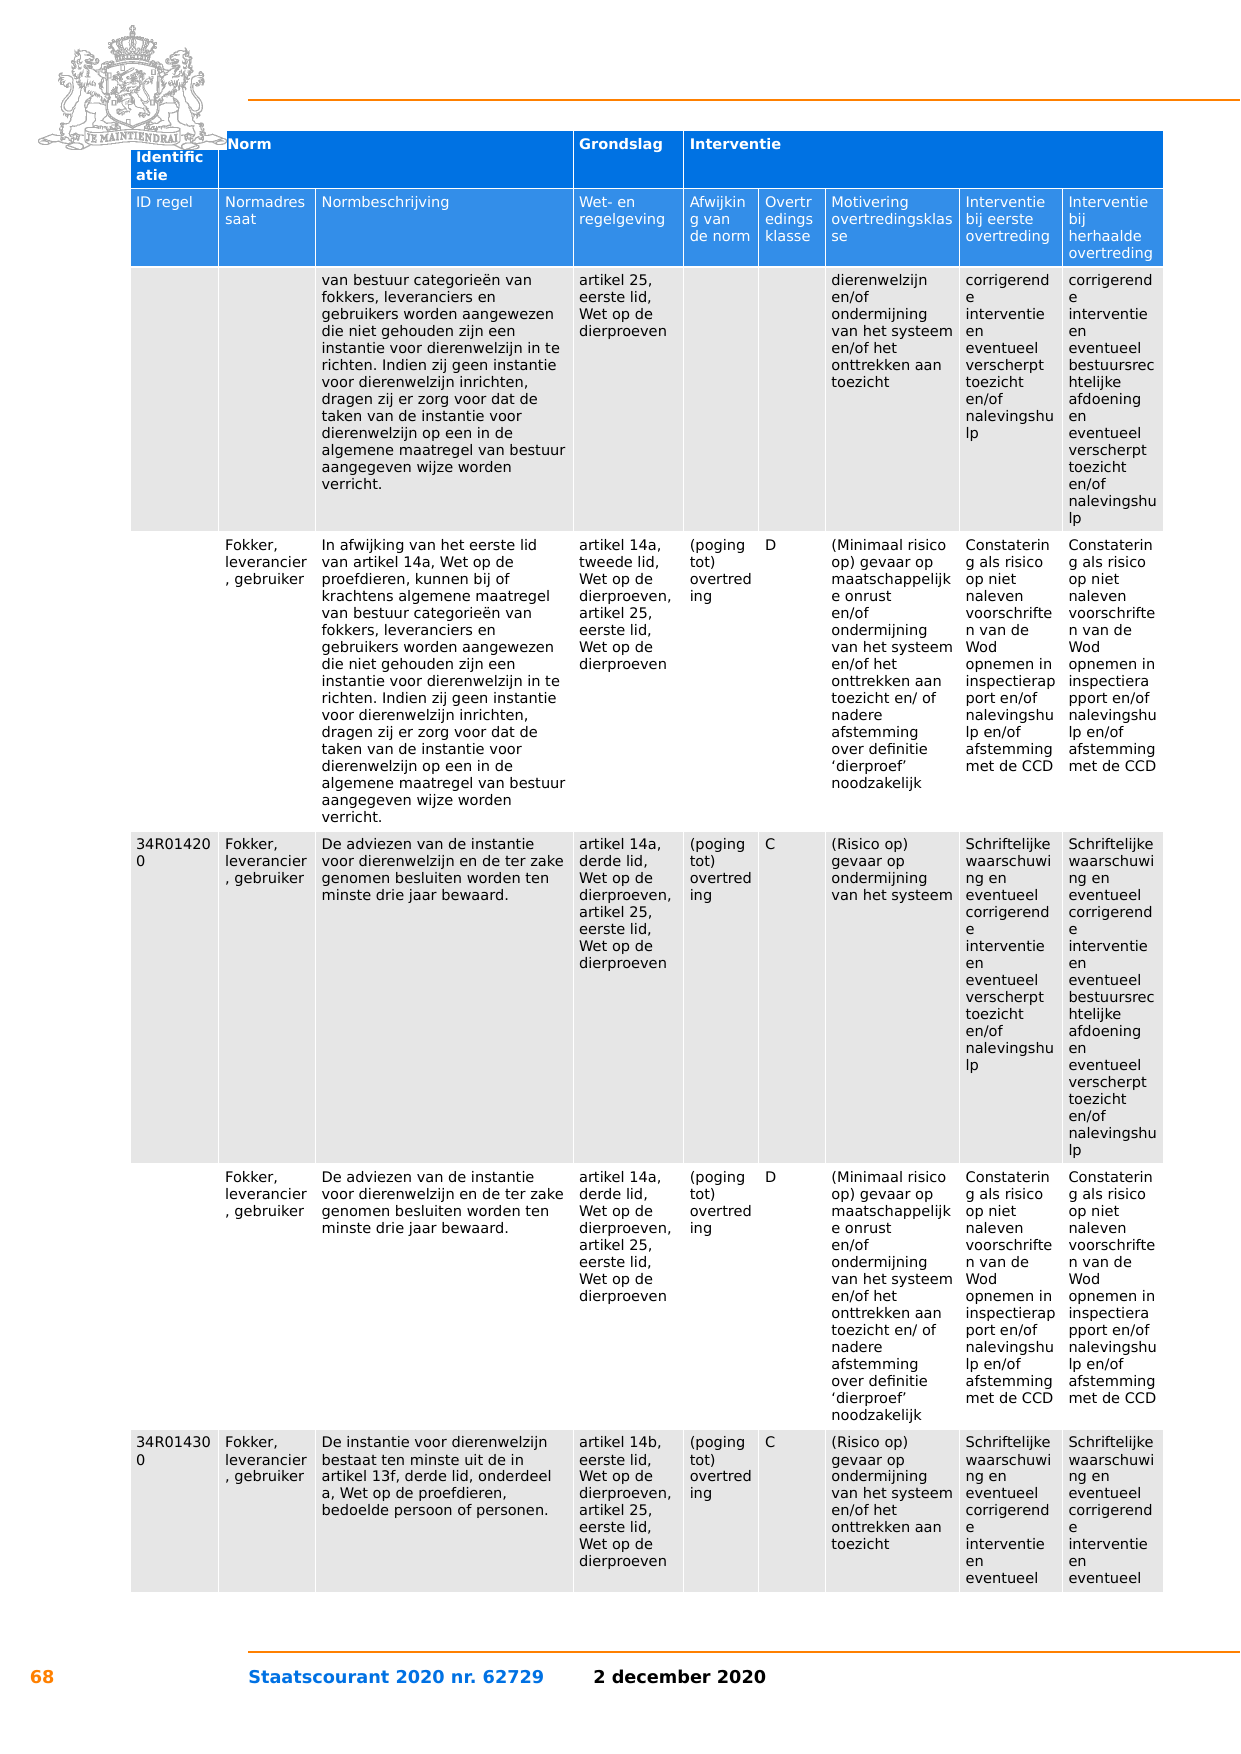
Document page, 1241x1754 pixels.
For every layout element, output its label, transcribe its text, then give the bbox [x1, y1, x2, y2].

table_cell [131, 268, 218, 531]
table_cell D [759, 533, 825, 831]
table_cell C [759, 832, 825, 1163]
table_header Grondslag [574, 131, 683, 188]
table_cell ID regel [131, 189, 218, 266]
table_cell [131, 1165, 218, 1429]
table_cell Overtredingsklasse [759, 189, 825, 266]
table_cell artikel 14a, tweede lid, Wet op de dierproeven, artikel 25, eerste lid, Wet op de dierproeven [574, 533, 683, 831]
table_cell (poging tot) overtreding [684, 1430, 758, 1592]
table_cell [219, 268, 315, 531]
table_cell (Minimaal risico op) gevaar op maatschappelijke onrust en/of ondermijning van het systeem en/of het onttrekken aan toezicht en/ of nadere afstemming over definitie ‘dierproef’ noodzakelijk [826, 533, 959, 831]
table_cell Constatering als risico op niet naleven voorschriften van de Wod opnemen in inspectierapport en/of nalevingshulp en/of afstemming met de CCD [1063, 1165, 1163, 1429]
table_header Interventie [684, 131, 1163, 188]
table_cell Schriftelijke waarschuwing en eventueel corrigerende interventie en eventueel verscherpt toezicht en/of nalevingshulp [960, 832, 1062, 1163]
table_cell De instantie voor dierenwelzijn bestaat ten minste uit de in artikel 13f, derde lid, onderdeel a, Wet op de proefdieren, bedoelde persoon of personen. [316, 1430, 573, 1592]
table_cell Wet- en regelgeving [574, 189, 683, 266]
table_cell artikel 14b, eerste lid, Wet op de dierproeven, artikel 25, eerste lid, Wet op de dierproeven [574, 1430, 683, 1592]
table_cell De adviezen van de instantie voor dierenwelzijn en de ter zake genomen besluiten worden ten minste drie jaar bewaard. [316, 1165, 573, 1429]
table_cell Constatering als risico op niet naleven voorschriften van de Wod opnemen in inspectierapport en/of nalevingshulp en/of afstemming met de CCD [960, 533, 1062, 831]
table_cell Fokker, leverancier, gebruiker [219, 832, 315, 1163]
table_cell Afwijking van de norm [684, 189, 758, 266]
table_cell corrigerende interventie en eventueel verscherpt toezicht en/of nalevingshulp [960, 268, 1062, 531]
table_cell 34R014300 [131, 1430, 218, 1592]
table_cell Normadressaat [219, 189, 315, 266]
table_cell Schriftelijke waarschuwing en eventueel corrigerende interventie en eventueel bestuursrechtelijke afdoening en eventueel verscherpt toezicht en/of nalevingshulp [1063, 832, 1163, 1163]
table_cell [759, 268, 825, 531]
table_cell In afwijking van het eerste lid van artikel 14a, Wet op de proefdieren, kunnen bij of krachtens algemene maatregel van bestuur categorieën van fokkers, leveranciers en gebruikers worden aangewezen die niet gehouden zijn een instantie voor dierenwelzijn in te richten. Indien zij geen instantie voor dierenwelzijn inrichten, dragen zij er zorg voor dat de taken van de instantie voor dierenwelzijn op een in de algemene maatregel van bestuur aangegeven wijze worden verricht. [316, 533, 573, 831]
table_cell Interventie bij eerste overtreding [960, 189, 1062, 266]
table_cell artikel 14a, derde lid, Wet op de dierproeven, artikel 25, eerste lid, Wet op de dierproeven [574, 1165, 683, 1429]
table_cell Fokker, leverancier, gebruiker [219, 1165, 315, 1429]
table_cell C [759, 1430, 825, 1592]
table_cell dierenwelzijn en/of ondermijning van het systeem en/of het onttrekken aan toezicht [826, 268, 959, 531]
table_cell [131, 533, 218, 831]
table_cell 34R014200 [131, 832, 218, 1163]
table_cell Interventie bij herhaalde overtreding [1063, 189, 1163, 266]
table_cell Fokker, leverancier, gebruiker [219, 1430, 315, 1592]
table_cell (poging tot) overtreding [684, 832, 758, 1163]
picture [38, 25, 227, 150]
table_header Identificatie [131, 150, 218, 188]
table_cell Normbeschrijving [316, 189, 573, 266]
table_cell Motivering overtredingsklasse [826, 189, 959, 266]
table_cell De adviezen van de instantie voor dierenwelzijn en de ter zake genomen besluiten worden ten minste drie jaar bewaard. [316, 832, 573, 1163]
table_cell D [759, 1165, 825, 1429]
table_cell Constatering als risico op niet naleven voorschriften van de Wod opnemen in inspectierapport en/of nalevingshulp en/of afstemming met de CCD [960, 1165, 1062, 1429]
table_cell (Risico op) gevaar op ondermijning van het systeem [826, 832, 959, 1163]
table_cell (Minimaal risico op) gevaar op maatschappelijke onrust en/of ondermijning van het systeem en/of het onttrekken aan toezicht en/ of nadere afstemming over definitie ‘dierproef’ noodzakelijk [826, 1165, 959, 1429]
table_cell Schriftelijke waarschuwing en eventueel corrigerende interventie en eventueel [960, 1430, 1062, 1592]
table_cell (Risico op) gevaar op ondermijning van het systeem en/of het onttrekken aan toezicht [826, 1430, 959, 1592]
table_cell artikel 25, eerste lid, Wet op de dierproeven [574, 268, 683, 531]
table_cell Fokker, leverancier, gebruiker [219, 533, 315, 831]
table_cell corrigerende interventie en eventueel bestuursrechtelijke afdoening en eventueel verscherpt toezicht en/of nalevingshulp [1063, 268, 1163, 531]
table_cell Schriftelijke waarschuwing en eventueel corrigerende interventie en eventueel [1063, 1430, 1163, 1592]
table_header Norm [219, 131, 573, 188]
table_cell (poging tot) overtreding [684, 533, 758, 831]
table_cell [684, 268, 758, 531]
table_cell Constatering als risico op niet naleven voorschriften van de Wod opnemen in inspectierapport en/of nalevingshulp en/of afstemming met de CCD [1063, 533, 1163, 831]
table_cell (poging tot) overtreding [684, 1165, 758, 1429]
table_cell van bestuur categorieën van fokkers, leveranciers en gebruikers worden aangewezen die niet gehouden zijn een instantie voor dierenwelzijn in te richten. Indien zij geen instantie voor dierenwelzijn inrichten, dragen zij er zorg voor dat de taken van de instantie voor dierenwelzijn op een in de algemene maatregel van bestuur aangegeven wijze worden verricht. [316, 268, 573, 531]
table_cell artikel 14a, derde lid, Wet op de dierproeven, artikel 25, eerste lid, Wet op de dierproeven [574, 832, 683, 1163]
